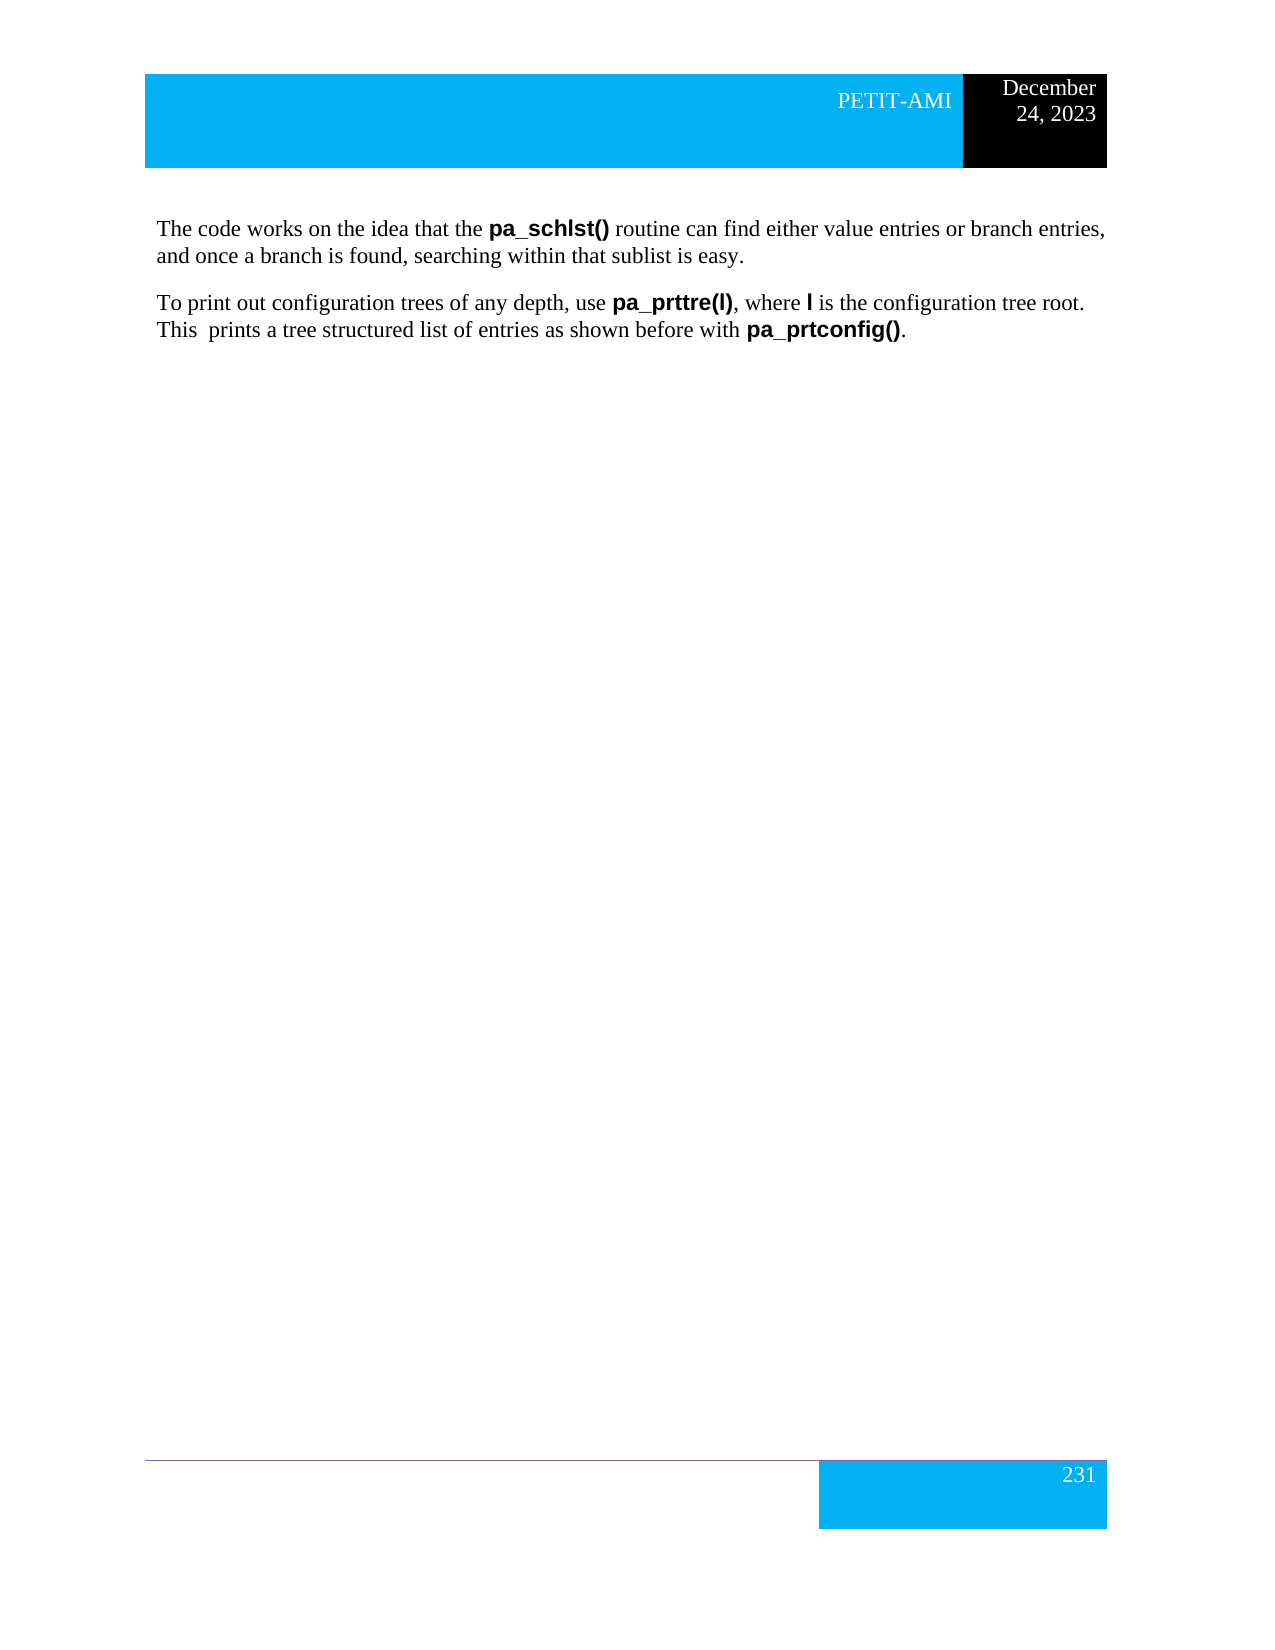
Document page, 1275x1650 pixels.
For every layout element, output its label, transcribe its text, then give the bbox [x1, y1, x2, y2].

text To print out configuration trees of any depth, use pa_prttre(l), where l is the configuration tree root. This prints a tree structured list of entries as shown before with pa_prtconfig(). [156, 289, 1118, 342]
text The code works on the idea that the pa_schlst() routine can find either value entries or branch entries, and once a branch is found, searching within that sublist is easy. [156, 215, 1118, 268]
